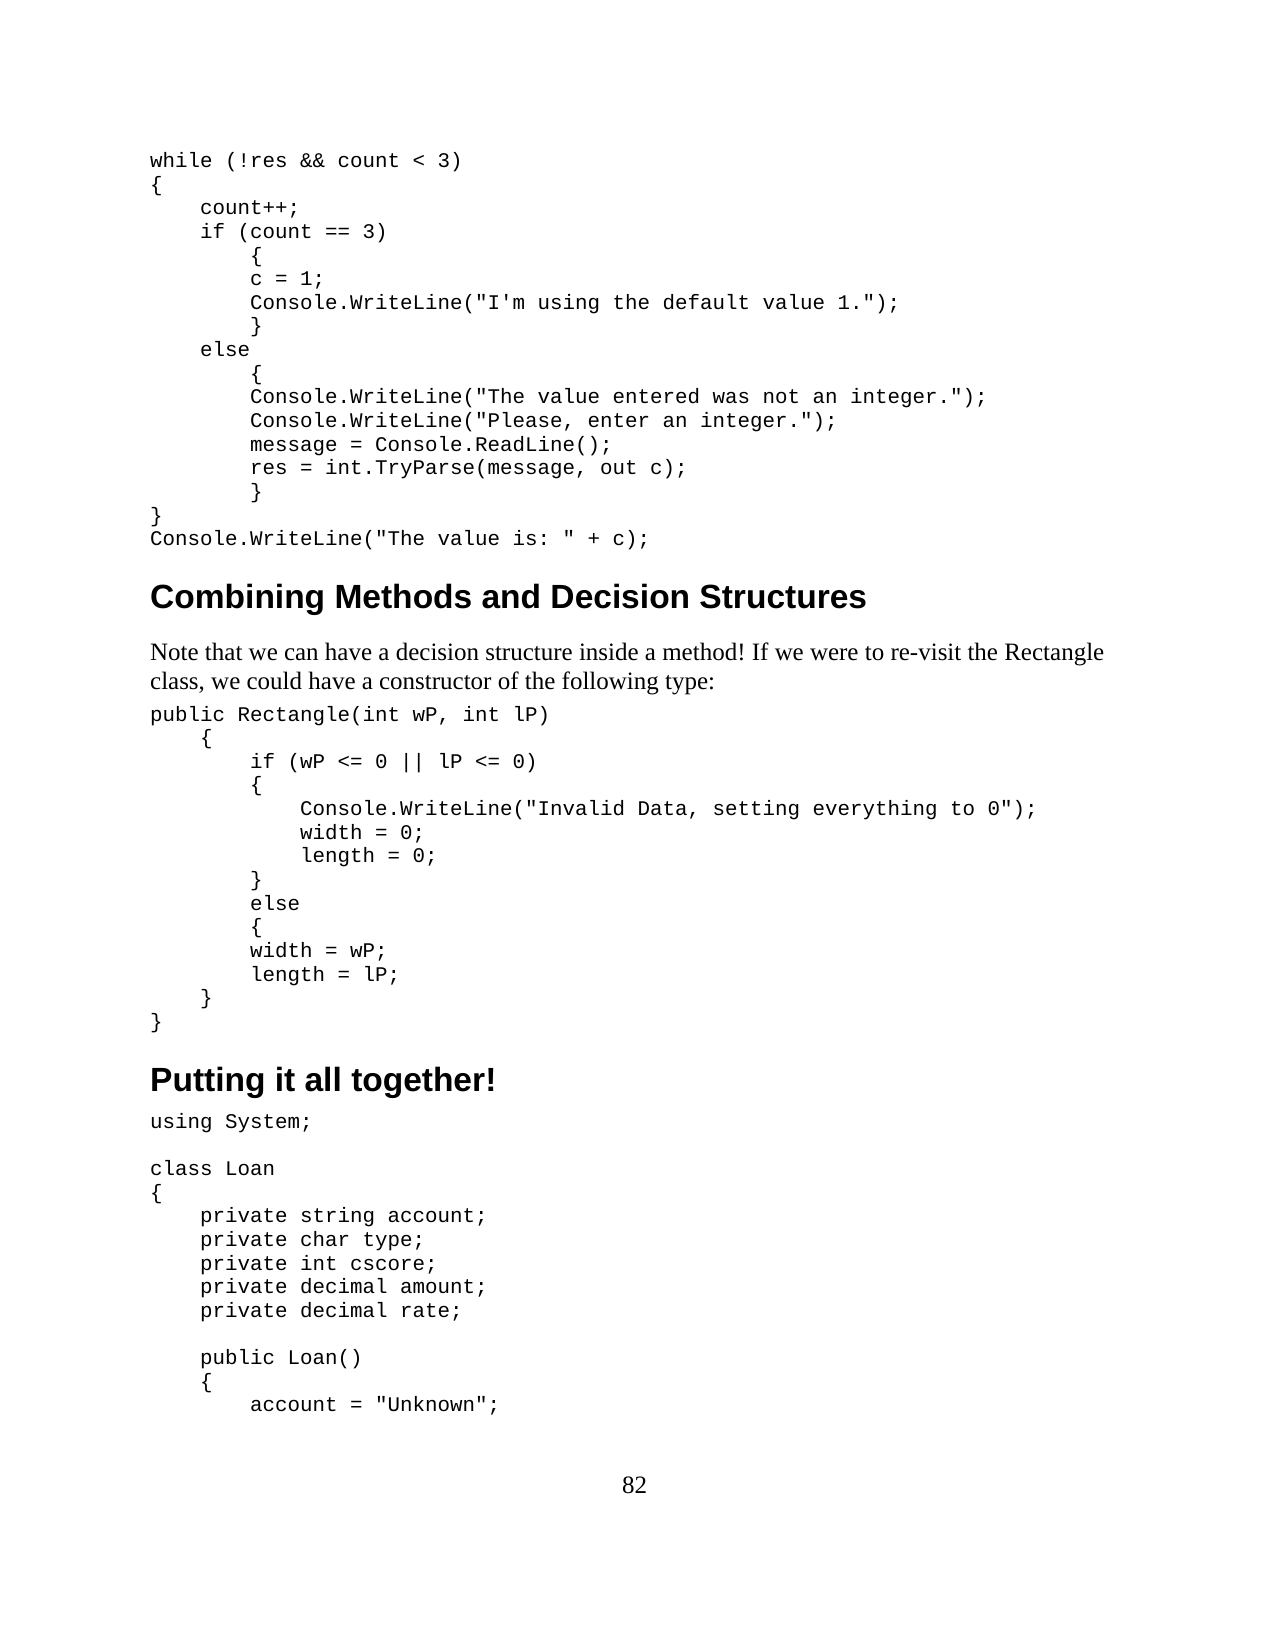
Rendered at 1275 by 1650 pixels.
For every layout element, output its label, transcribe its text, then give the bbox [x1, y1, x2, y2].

text } [150, 481, 1125, 505]
text } [150, 505, 1125, 528]
text Note that we can have a decision structure inside a method! If we were to re-visit the Rectangle class, we could have a constructor of the following type: [150, 637, 1125, 694]
text } [150, 987, 1125, 1011]
text Console.WriteLine("The value entered was not an integer."); [150, 386, 1125, 410]
text else [150, 339, 1125, 363]
text if (wP <= 0 || lP <= 0) [150, 751, 1125, 774]
text using System; [150, 1111, 1125, 1134]
text length = 0; [150, 845, 1125, 869]
text width = 0; [150, 822, 1125, 845]
text public Loan() [150, 1347, 1125, 1371]
subtitle Putting it all together! [150, 1059, 1125, 1098]
text count++; [150, 197, 1125, 221]
text Console.WriteLine("The value is: " + c); [150, 528, 1125, 552]
text public Rectangle(int wP, int lP) [150, 703, 1125, 727]
text Console.WriteLine("I'm using the default value 1."); [150, 292, 1125, 316]
text res = int.TryParse(message, out c); [150, 457, 1125, 481]
text message = Console.ReadLine(); [150, 434, 1125, 457]
text { [150, 916, 1125, 940]
text } [150, 316, 1125, 339]
text length = lP; [150, 964, 1125, 987]
text { [150, 1371, 1125, 1394]
text { [150, 244, 1125, 268]
text { [150, 774, 1125, 798]
text { [150, 174, 1125, 197]
text else [150, 893, 1125, 916]
text if (count == 3) [150, 221, 1125, 244]
text private int cscore; [150, 1253, 1125, 1276]
text private string account; [150, 1205, 1125, 1229]
text private decimal rate; [150, 1300, 1125, 1323]
text class Loan [150, 1158, 1125, 1182]
text while (!res && count < 3) [150, 150, 1125, 174]
text c = 1; [150, 268, 1125, 292]
text { [150, 363, 1125, 386]
text Console.WriteLine("Invalid Data, setting everything to 0"); [150, 798, 1125, 822]
text Console.WriteLine("Please, enter an integer."); [150, 410, 1125, 434]
text private decimal amount; [150, 1276, 1125, 1300]
subtitle Combining Methods and Decision Structures [150, 577, 1125, 616]
text } [150, 1011, 1125, 1034]
text account = "Unknown"; [150, 1394, 1125, 1418]
text private char type; [150, 1229, 1125, 1253]
text } [150, 869, 1125, 893]
text width = wP; [150, 940, 1125, 964]
text { [150, 1182, 1125, 1205]
text { [150, 727, 1125, 751]
